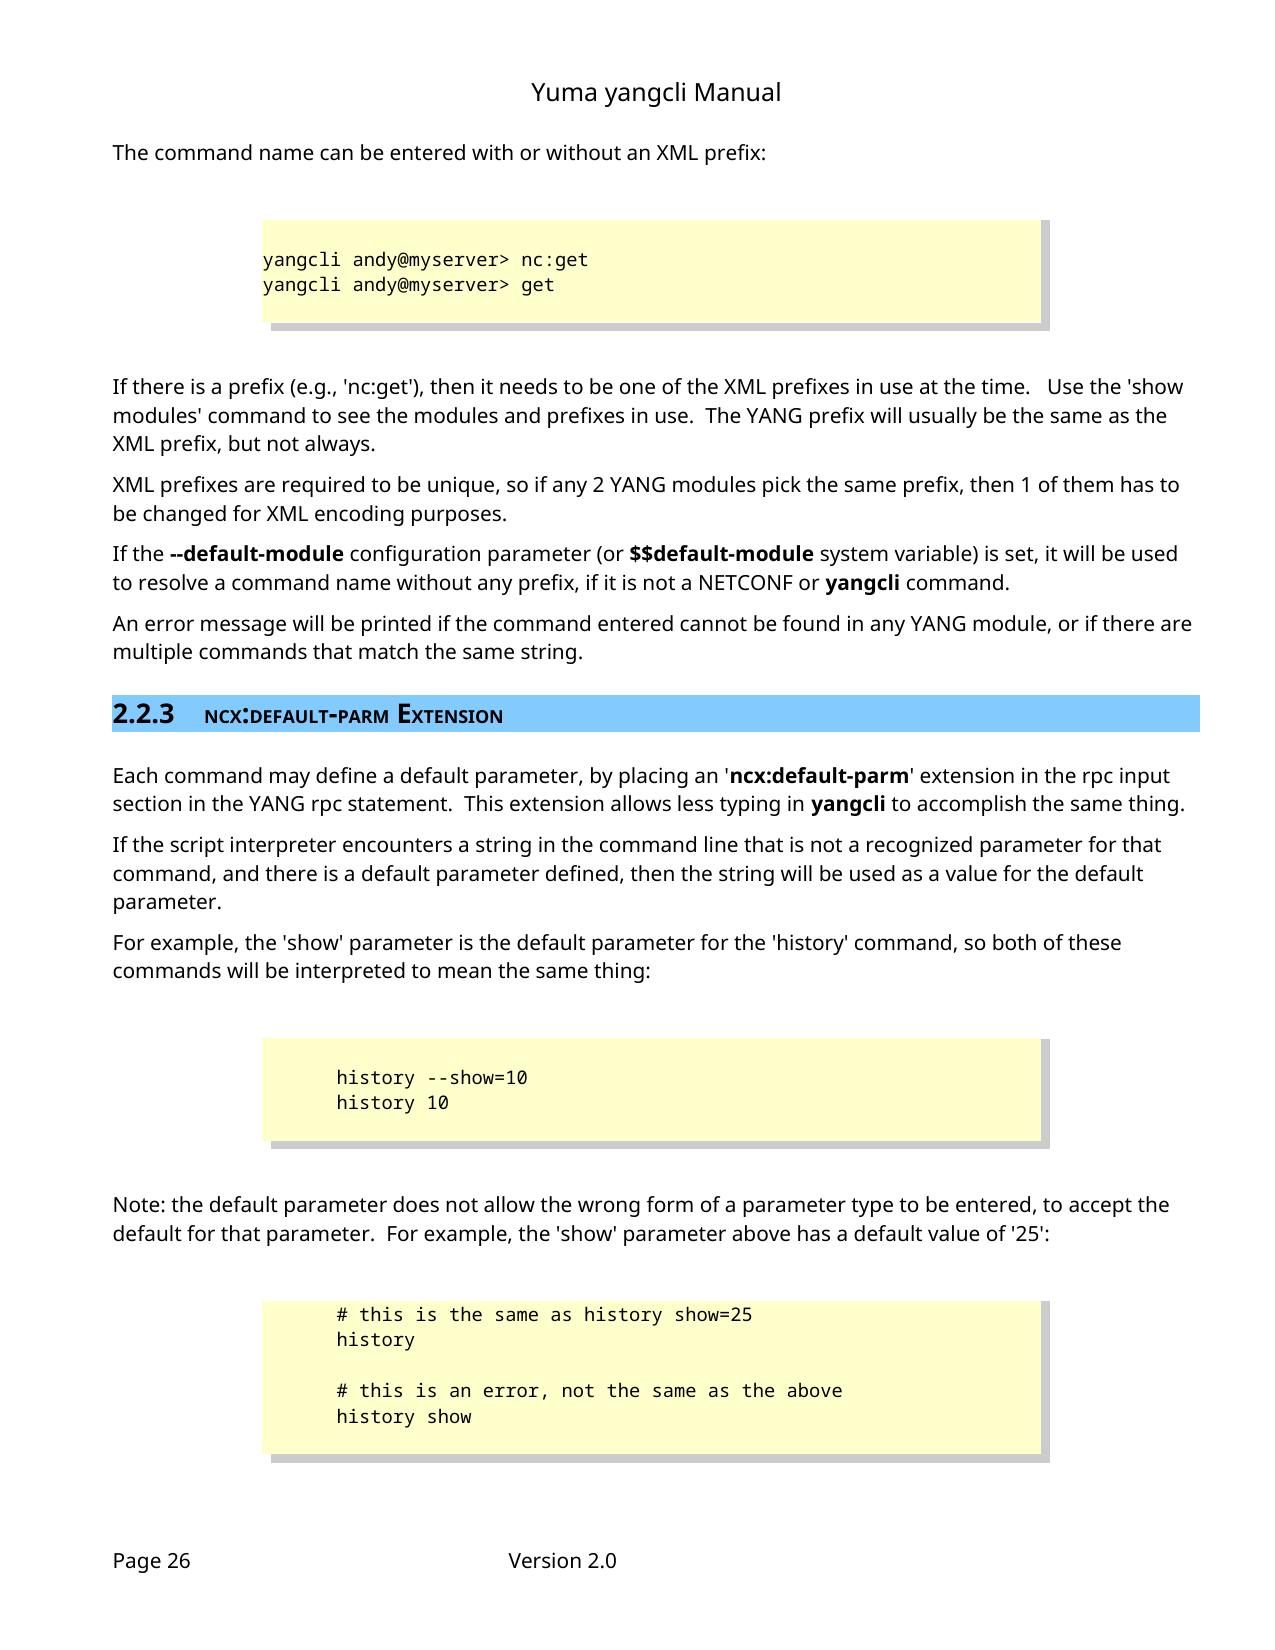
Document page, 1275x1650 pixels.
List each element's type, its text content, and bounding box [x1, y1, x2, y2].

subtitle ncx:default-parm Extension [112, 695, 1200, 732]
text Each command may define a default parameter, by placing an 'ncx:default-parm' extension in the rpc input section in the YANG rpc statement. This extension allows less typing in yangcli to accomplish the same thing. [112, 761, 1200, 818]
text An error message will be printed if the command entered cannot be found in any YANG module, or if there are multiple commands that match the same string. [112, 609, 1200, 666]
text yangcli andy@myserver> nc:get [262, 246, 1041, 271]
text yangcli andy@myserver> get [262, 271, 1041, 322]
text For example, the 'show' parameter is the default parameter for the 'history' command, so both of these commands will be interpreted to mean the same thing: [112, 928, 1200, 985]
text The command name can be entered with or without an XML prefix: [112, 138, 1200, 167]
text If there is a prefix (e.g., 'nc:get'), then it needs to be one of the XML prefixes in use at the time. Use the 'show modules' command to see the modules and prefixes in use. The YANG prefix will usually be the same as the XML prefix, but not always. [112, 372, 1200, 458]
text history --show=10 history 10 [262, 1064, 1041, 1115]
text Note: the default parameter does not allow the wrong form of a parameter type to be entered, to accept the default for that parameter. For example, the 'show' parameter above has a default value of '25': [112, 1191, 1200, 1247]
text history [262, 1326, 1041, 1352]
text # this is the same as history show=25 [262, 1301, 1041, 1326]
text If the --default-module configuration parameter (or $$default-module system variable) is set, it will be used to resolve a command name without any prefix, if it is not a NETCONF or yangcli command. [112, 539, 1200, 596]
text # this is an error, not the same as the above [262, 1377, 1041, 1403]
text history show [262, 1403, 1041, 1428]
text If the script interpreter encounters a string in the command line that is not a recognized parameter for that command, and there is a default parameter defined, then the string will be used as a value for the default parameter. [112, 830, 1200, 916]
text XML prefixes are required to be unique, so if any 2 YANG modules pick the same prefix, then 1 of them has to be changed for XML encoding purposes. [112, 470, 1200, 527]
